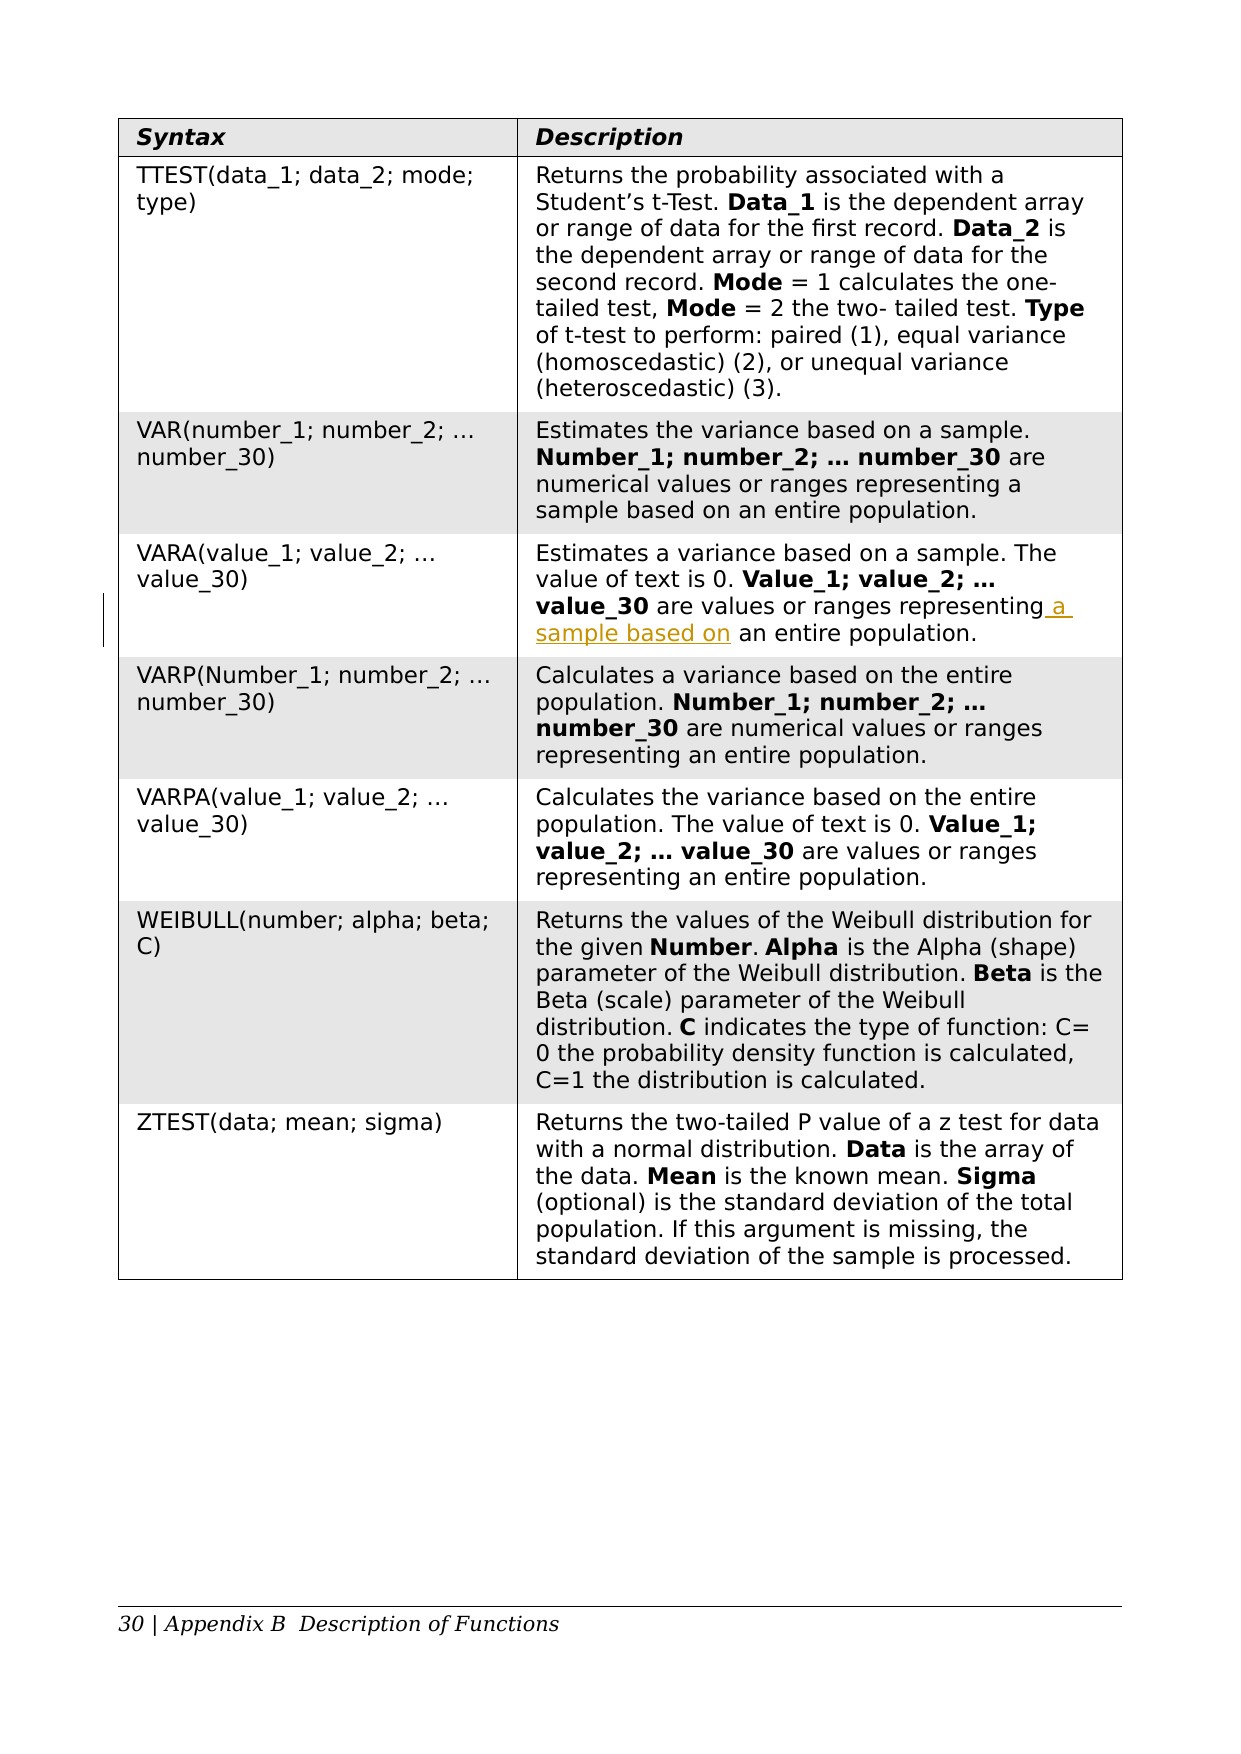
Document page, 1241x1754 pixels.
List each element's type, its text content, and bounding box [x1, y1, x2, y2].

table_cell Calculates a variance based on the entire population. Number_1; number_2; … number_30 are numerical values or ranges representing an entire population. [518, 657, 1122, 779]
table_header Syntax [119, 119, 517, 156]
table_cell Estimates the variance based on a sample. Number_1; number_2; … number_30 are numerical values or ranges representing a sample based on an entire population. [518, 412, 1122, 534]
table_cell TTEST(data_1; data_2; mode; type) [119, 157, 517, 412]
table_cell VARPA(value_1; value_2; … value_30) [119, 779, 517, 901]
table_cell VARA(value_1; value_2; … value_30) [119, 534, 517, 657]
table_cell VAR(number_1; number_2; … number_30) [119, 412, 517, 534]
table_cell Returns the two-tailed P value of a z test for data with a normal distribution. Data is the array of the data. Mean is the known mean. Sigma (optional) is the standard deviation of the total population. If this argument is missing, the standard deviation of the sample is processed. [518, 1104, 1122, 1279]
table_cell WEIBULL(number; alpha; beta; C) [119, 901, 517, 1104]
table_cell Returns the probability associated with a Student’s t-Test. Data_1 is the dependent array or range of data for the first record. Data_2 is the dependent array or range of data for the second record. Mode = 1 calculates the one-tailed test, Mode = 2 the two- tailed test. Type of t-test to perform: paired (1), equal variance (homoscedastic) (2), or unequal variance (heteroscedastic) (3). [518, 157, 1122, 412]
table_header Description [518, 119, 1122, 156]
table_cell Calculates the variance based on the entire population. The value of text is 0. Value_1; value_2; … value_30 are values or ranges representing an entire population. [518, 779, 1122, 901]
table_cell Estimates a variance based on a sample. The value of text is 0. Value_1; value_2; … value_30 are values or ranges representing a sample based on an entire population. [518, 534, 1122, 657]
table_cell Returns the values of the Weibull distribution for the given Number. Alpha is the Alpha (shape) parameter of the Weibull distribution. Beta is the Beta (scale) parameter of the Weibull distribution. C indicates the type of function: C= 0 the probability density function is calculated, C=1 the distribution is calculated. [518, 901, 1122, 1104]
table_cell VARP(Number_1; number_2; … number_30) [119, 657, 517, 779]
table_cell ZTEST(data; mean; sigma) [119, 1104, 517, 1279]
